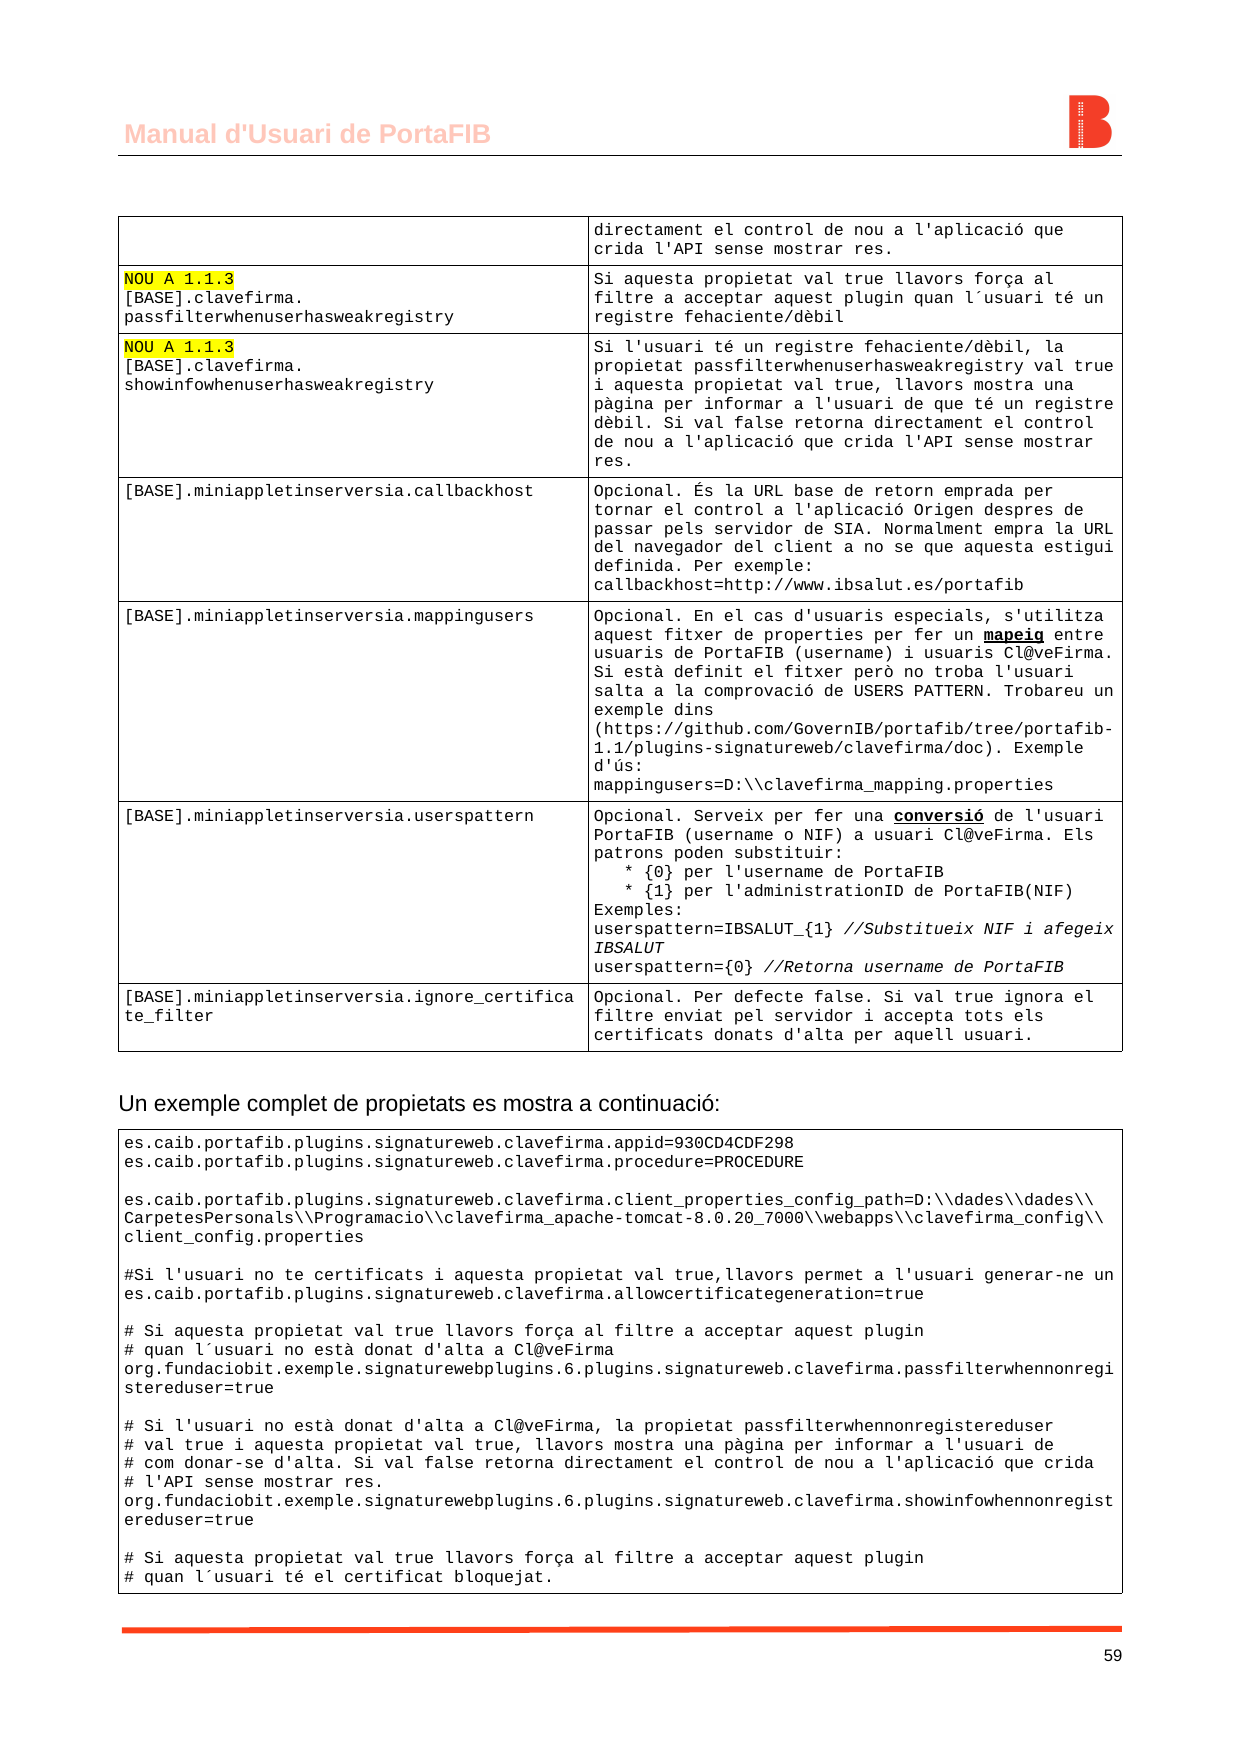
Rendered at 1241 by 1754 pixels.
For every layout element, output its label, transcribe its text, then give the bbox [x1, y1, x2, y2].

table_cell NOU A 1.1.3 [BASE].clavefirma. showinfowhenuserhasweakregistry [119, 334, 588, 477]
table_cell [BASE].miniappletinserversia.ignore_certificate_filter [119, 984, 588, 1051]
table_cell Si l'usuari té un registre fehaciente/dèbil, la propietat passfilterwhenuserhasweakregistry val true i aquesta propietat val true, llavors mostra una pàgina per informar a l'usuari de que té un registre dèbil. Si val false retorna directament el control de nou a l'aplicació que crida l'API sense mostrar res. [589, 334, 1122, 477]
table_cell [BASE].miniappletinserversia.mappingusers [119, 602, 588, 801]
table_cell Opcional. Per defecte false. Si val true ignora el filtre enviat pel servidor i accepta tots els certificats donats d'alta per aquell usuari. [589, 984, 1122, 1051]
text Un exemple complet de propietats es mostra a continuació: [118, 1090, 1122, 1116]
table_cell Opcional. Serveix per fer una conversió de l'usuari PortaFIB (username o NIF) a usuari Cl@veFirma. Els patrons poden substituir: * {0} per l'username de PortaFIB * {1} per l'administrationID de PortaFIB(NIF) Exemples: userspattern=IBSALUT_{1} //Substitueix NIF i afegeix IBSALUT userspattern={0} //Retorna username de PortaFIB [589, 802, 1122, 983]
table_cell [119, 217, 588, 265]
table_cell [BASE].miniappletinserversia.userspattern [119, 802, 588, 983]
table_cell NOU A 1.1.3 [BASE].clavefirma. passfilterwhenuserhasweakregistry [119, 266, 588, 333]
table_cell Si aquesta propietat val true llavors força al filtre a acceptar aquest plugin quan l´usuari té un registre fehaciente/dèbil [589, 266, 1122, 333]
table_cell Opcional. És la URL base de retorn emprada per tornar el control a l'aplicació Origen despres de passar pels servidor de SIA. Normalment empra la URL del navegador del client a no se que aquesta estigui definida. Per exemple: callbackhost=http://www.ibsalut.es/portafib [589, 478, 1122, 601]
table_cell Opcional. En el cas d'usuaris especials, s'utilitza aquest fitxer de properties per fer un mapeig entre usuaris de PortaFIB (username) i usuaris Cl@veFirma. Si està definit el fitxer però no troba l'usuari salta a la comprovació de USERS PATTERN. Trobareu un exemple dins (https://github.com/GovernIB/portafib/tree/portafib-1.1/plugins-signatureweb/clavefirma/doc). Exemple d'ús: mappingusers=D:\\clavefirma_mapping.properties [589, 602, 1122, 801]
picture [1063, 94, 1117, 150]
table_cell directament el control de nou a l'aplicació que crida l'API sense mostrar res. [589, 217, 1122, 265]
table_cell [BASE].miniappletinserversia.callbackhost [119, 478, 588, 601]
table_header es.caib.portafib.plugins.signatureweb.clavefirma.appid=930CD4CDF298 es.caib.portafib.plugins.signatureweb.clavefirma.procedure=PROCEDURE es.caib.portafib.plugins.signatureweb.clavefirma.client_properties_config_path=D:\\dades\\dades\\CarpetesPersonals\\Programacio\\clavefirma_apache-tomcat-8.0.20_7000\\webapps\\clavefirma_config\\client_config.properties #Si l'usuari no te certificats i aquesta propietat val true,llavors permet a l'usuari generar-ne un es.caib.portafib.plugins.signatureweb.clavefirma.allowcertificategeneration=true # Si aquesta propietat val true llavors força al filtre a acceptar aquest plugin # quan l´usuari no està donat d'alta a Cl@veFirma org.fundaciobit.exemple.signaturewebplugins.6.plugins.signatureweb.clavefirma.passfilterwhennonregistereduser=true # Si l'usuari no està donat d'alta a Cl@veFirma, la propietat passfilterwhennonregistereduser # val true i aquesta propietat val true, llavors mostra una pàgina per informar a l'usuari de # com donar-se d'alta. Si val false retorna directament el control de nou a l'aplicació que crida # l'API sense mostrar res. org.fundaciobit.exemple.signaturewebplugins.6.plugins.signatureweb.clavefirma.showinfowhennonregistereduser=true # Si aquesta propietat val true llavors força al filtre a acceptar aquest plugin # quan l´usuari té el certificat bloquejat. [119, 1130, 1122, 1593]
